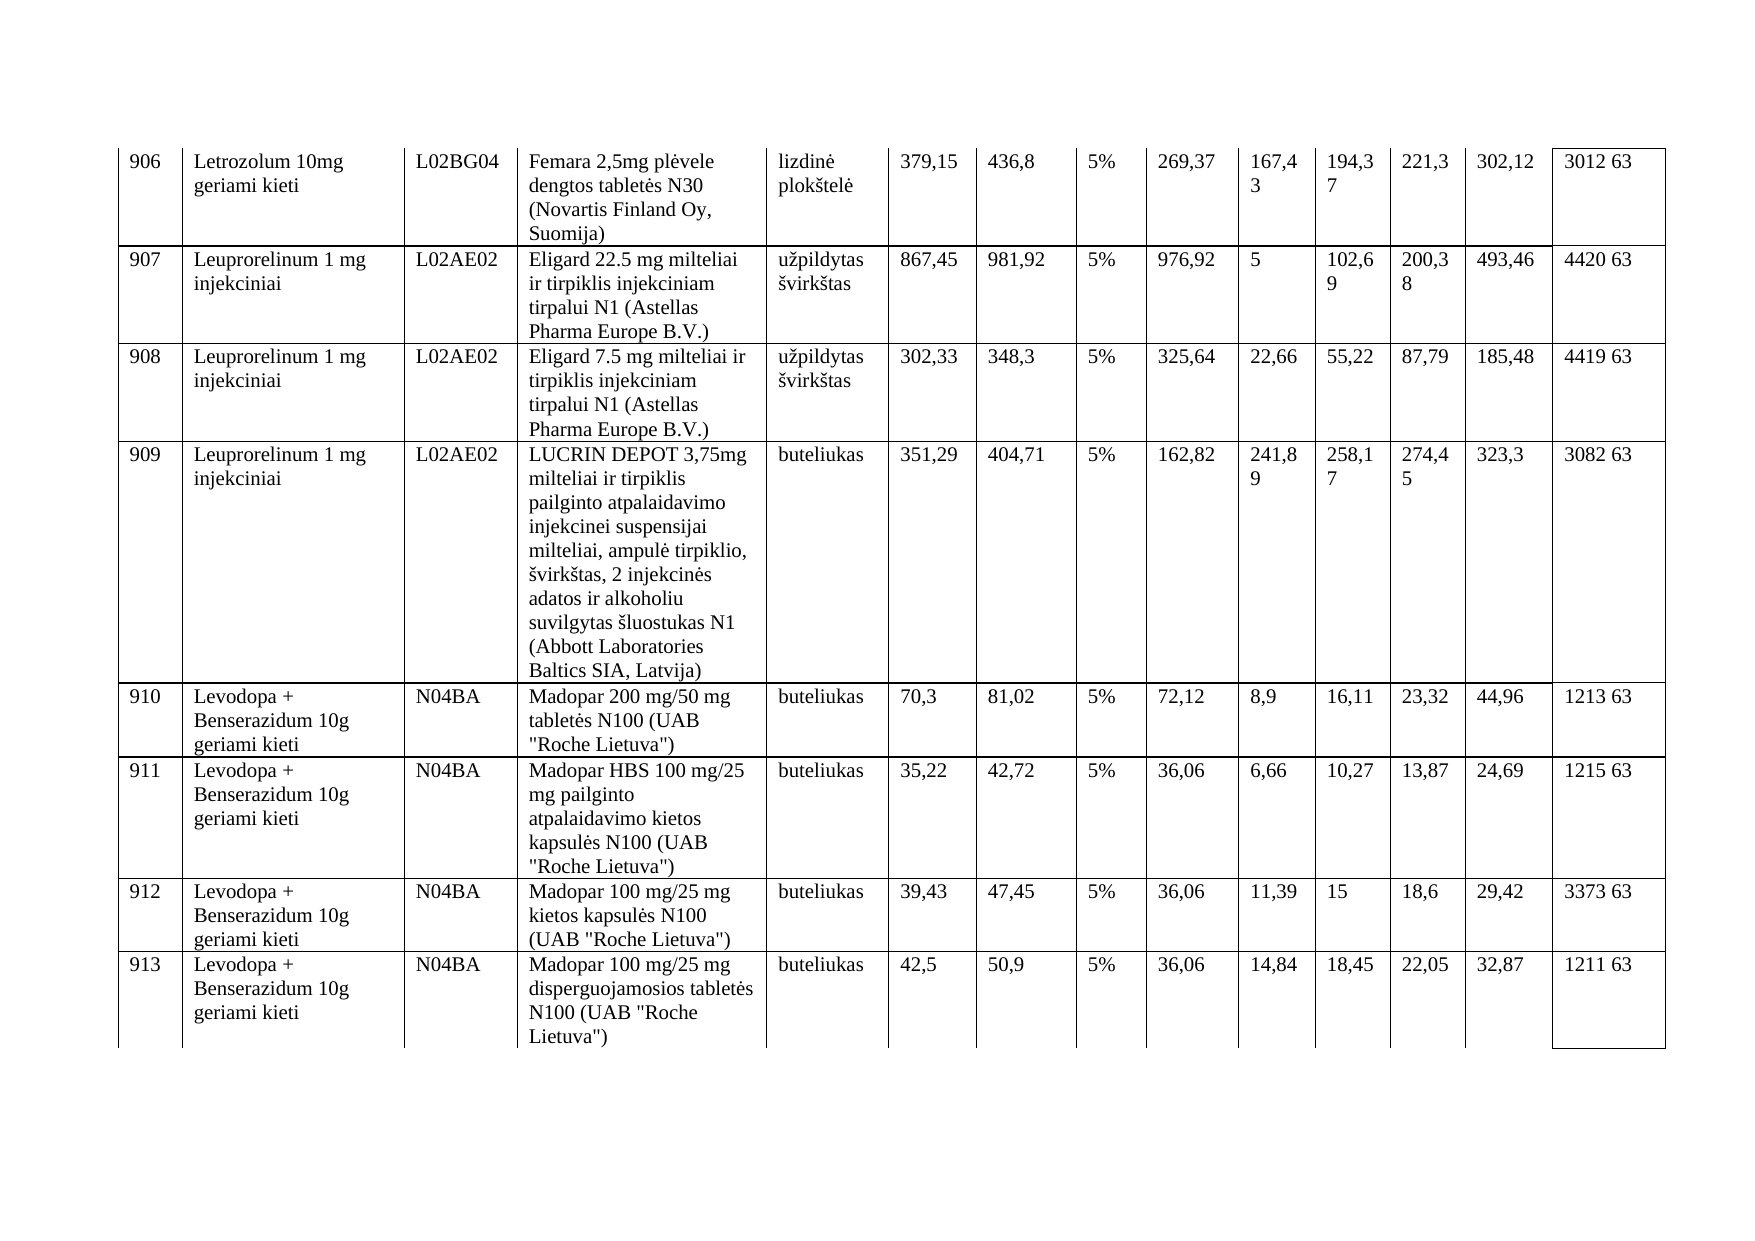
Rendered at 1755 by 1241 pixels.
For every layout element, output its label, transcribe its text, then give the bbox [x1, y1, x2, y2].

table_cell L02AE02 [405, 442, 517, 682]
table_cell Madopar 100 mg/25 mg disperguojamosios tabletės N100 (UAB "Roche Lietuva") [518, 952, 766, 1048]
table_cell 1213 63 [1553, 683, 1665, 756]
table_cell 24,69 [1466, 758, 1552, 878]
table_cell 907 [119, 247, 182, 343]
table_cell 42,72 [977, 758, 1076, 878]
table_cell buteliukas [767, 442, 888, 682]
table_cell Eligard 22.5 mg milteliai ir tirpiklis injekciniam tirpalui N1 (Astellas Pharma Europe B.V.) [518, 247, 766, 343]
table_cell 5% [1077, 148, 1146, 245]
table_cell 6,66 [1239, 758, 1315, 878]
table_cell 379,15 [889, 148, 976, 245]
table_cell 269,37 [1147, 148, 1238, 245]
table_cell 913 [119, 952, 182, 1048]
table_cell 302,12 [1466, 148, 1552, 245]
table_cell 200,38 [1391, 247, 1465, 343]
table_cell N04BA [405, 879, 517, 951]
table_cell 70,3 [889, 684, 976, 756]
table_cell 4419 63 [1553, 344, 1665, 441]
table_cell 493,46 [1466, 247, 1552, 343]
table_cell 348,3 [977, 344, 1076, 441]
table_cell 194,37 [1316, 148, 1390, 245]
table_cell 908 [119, 344, 182, 441]
table_cell L02AE02 [405, 247, 517, 343]
table_cell N04BA [405, 952, 517, 1048]
table_cell 167,43 [1239, 148, 1315, 245]
table_cell 18,45 [1316, 952, 1390, 1048]
table_cell 1211 63 [1553, 952, 1665, 1048]
table_cell Femara 2,5mg plėvele dengtos tabletės N30 (Novartis Finland Oy, Suomija) [518, 148, 766, 245]
table_cell 81,02 [977, 684, 1076, 756]
table_cell 325,64 [1147, 344, 1238, 441]
table_cell 72,12 [1147, 684, 1238, 756]
table_cell Letrozolum 10mg geriami kieti [183, 148, 404, 245]
table_cell N04BA [405, 684, 517, 756]
table_cell 16,11 [1316, 684, 1390, 756]
table_cell 5% [1077, 952, 1146, 1048]
table_cell buteliukas [767, 952, 888, 1048]
table_cell 404,71 [977, 442, 1076, 682]
table_cell 13,87 [1391, 758, 1465, 878]
table_cell Eligard 7.5 mg milteliai ir tirpiklis injekciniam tirpalui N1 (Astellas Pharma Europe B.V.) [518, 344, 766, 441]
table_cell 22,66 [1239, 344, 1315, 441]
table_cell 436,8 [977, 148, 1076, 245]
table_cell 5% [1077, 247, 1146, 343]
table_cell Levodopa + Benserazidum 10g geriami kieti [183, 758, 404, 878]
table_cell 18,6 [1391, 879, 1465, 951]
table_cell 44,96 [1466, 684, 1552, 756]
table_cell 323,3 [1466, 442, 1552, 682]
table_cell 5% [1077, 344, 1146, 441]
table_cell 29,42 [1466, 879, 1552, 951]
table_cell 47,45 [977, 879, 1076, 951]
table_cell 3082 63 [1553, 442, 1665, 682]
table_cell buteliukas [767, 684, 888, 756]
table_cell 15 [1316, 879, 1390, 951]
table_cell Madopar 100 mg/25 mg kietos kapsulės N100 (UAB "Roche Lietuva") [518, 879, 766, 951]
table_cell 5% [1077, 684, 1146, 756]
table_cell 5% [1077, 879, 1146, 951]
table_cell 36,06 [1147, 758, 1238, 878]
table_cell 23,32 [1391, 684, 1465, 756]
table_cell 241,89 [1239, 442, 1315, 682]
table_cell 11,39 [1239, 879, 1315, 951]
table_cell Levodopa + Benserazidum 10g geriami kieti [183, 952, 404, 1048]
table_cell 185,48 [1466, 344, 1552, 441]
table_cell 87,79 [1391, 344, 1465, 441]
table_cell Madopar 200 mg/50 mg tabletės N100 (UAB "Roche Lietuva") [518, 684, 766, 756]
table_cell 36,06 [1147, 952, 1238, 1048]
table_cell lizdinė plokštelė [767, 148, 888, 245]
table_cell 912 [119, 879, 182, 951]
table_cell 35,22 [889, 758, 976, 878]
table_cell N04BA [405, 758, 517, 878]
table_cell 4420 63 [1553, 246, 1665, 343]
table_cell 258,17 [1316, 442, 1390, 682]
table_cell 102,69 [1316, 247, 1390, 343]
table_cell 910 [119, 684, 182, 756]
table_cell 351,29 [889, 442, 976, 682]
table_cell 32,87 [1466, 952, 1552, 1048]
table_cell 5 [1239, 247, 1315, 343]
table_cell 1215 63 [1553, 758, 1665, 878]
table_cell 302,33 [889, 344, 976, 441]
table_cell 3012 63 [1553, 149, 1665, 245]
table_cell 14,84 [1239, 952, 1315, 1048]
table_cell užpildytas švirkštas [767, 344, 888, 441]
table_cell 3373 63 [1553, 879, 1665, 951]
table_cell 976,92 [1147, 247, 1238, 343]
table_cell L02BG04 [405, 148, 517, 245]
table_cell 274,45 [1391, 442, 1465, 682]
table_cell Madopar HBS 100 mg/25 mg pailginto atpalaidavimo kietos kapsulės N100 (UAB "Roche Lietuva") [518, 758, 766, 878]
table_cell 36,06 [1147, 879, 1238, 951]
table_cell 221,3 [1391, 148, 1465, 245]
table_cell 981,92 [977, 247, 1076, 343]
table_cell užpildytas švirkštas [767, 247, 888, 343]
table_cell 5% [1077, 442, 1146, 682]
table_cell 8,9 [1239, 684, 1315, 756]
table_cell 911 [119, 758, 182, 878]
table_cell Leuprorelinum 1 mg injekciniai [183, 442, 404, 682]
table_cell Leuprorelinum 1 mg injekciniai [183, 344, 404, 441]
table_cell 909 [119, 442, 182, 682]
table_cell 162,82 [1147, 442, 1238, 682]
table_cell 5% [1077, 758, 1146, 878]
table_cell 42,5 [889, 952, 976, 1048]
table_cell LUCRIN DEPOT 3,75mg milteliai ir tirpiklis pailginto atpalaidavimo injekcinei suspensijai milteliai, ampulė tirpiklio, švirkštas, 2 injekcinės adatos ir alkoholiu suvilgytas šluostukas N1 (Abbott Laboratories Baltics SIA, Latvija) [518, 442, 766, 682]
table_cell 906 [119, 148, 182, 245]
table_cell Leuprorelinum 1 mg injekciniai [183, 247, 404, 343]
table_cell 22,05 [1391, 952, 1465, 1048]
table_cell 39,43 [889, 879, 976, 951]
table_cell Levodopa + Benserazidum 10g geriami kieti [183, 684, 404, 756]
table_cell buteliukas [767, 879, 888, 951]
table_cell buteliukas [767, 758, 888, 878]
table_cell 867,45 [889, 247, 976, 343]
table_cell 10,27 [1316, 758, 1390, 878]
table_cell L02AE02 [405, 344, 517, 441]
table_cell Levodopa + Benserazidum 10g geriami kieti [183, 879, 404, 951]
table_cell 50,9 [977, 952, 1076, 1048]
table_cell 55,22 [1316, 344, 1390, 441]
